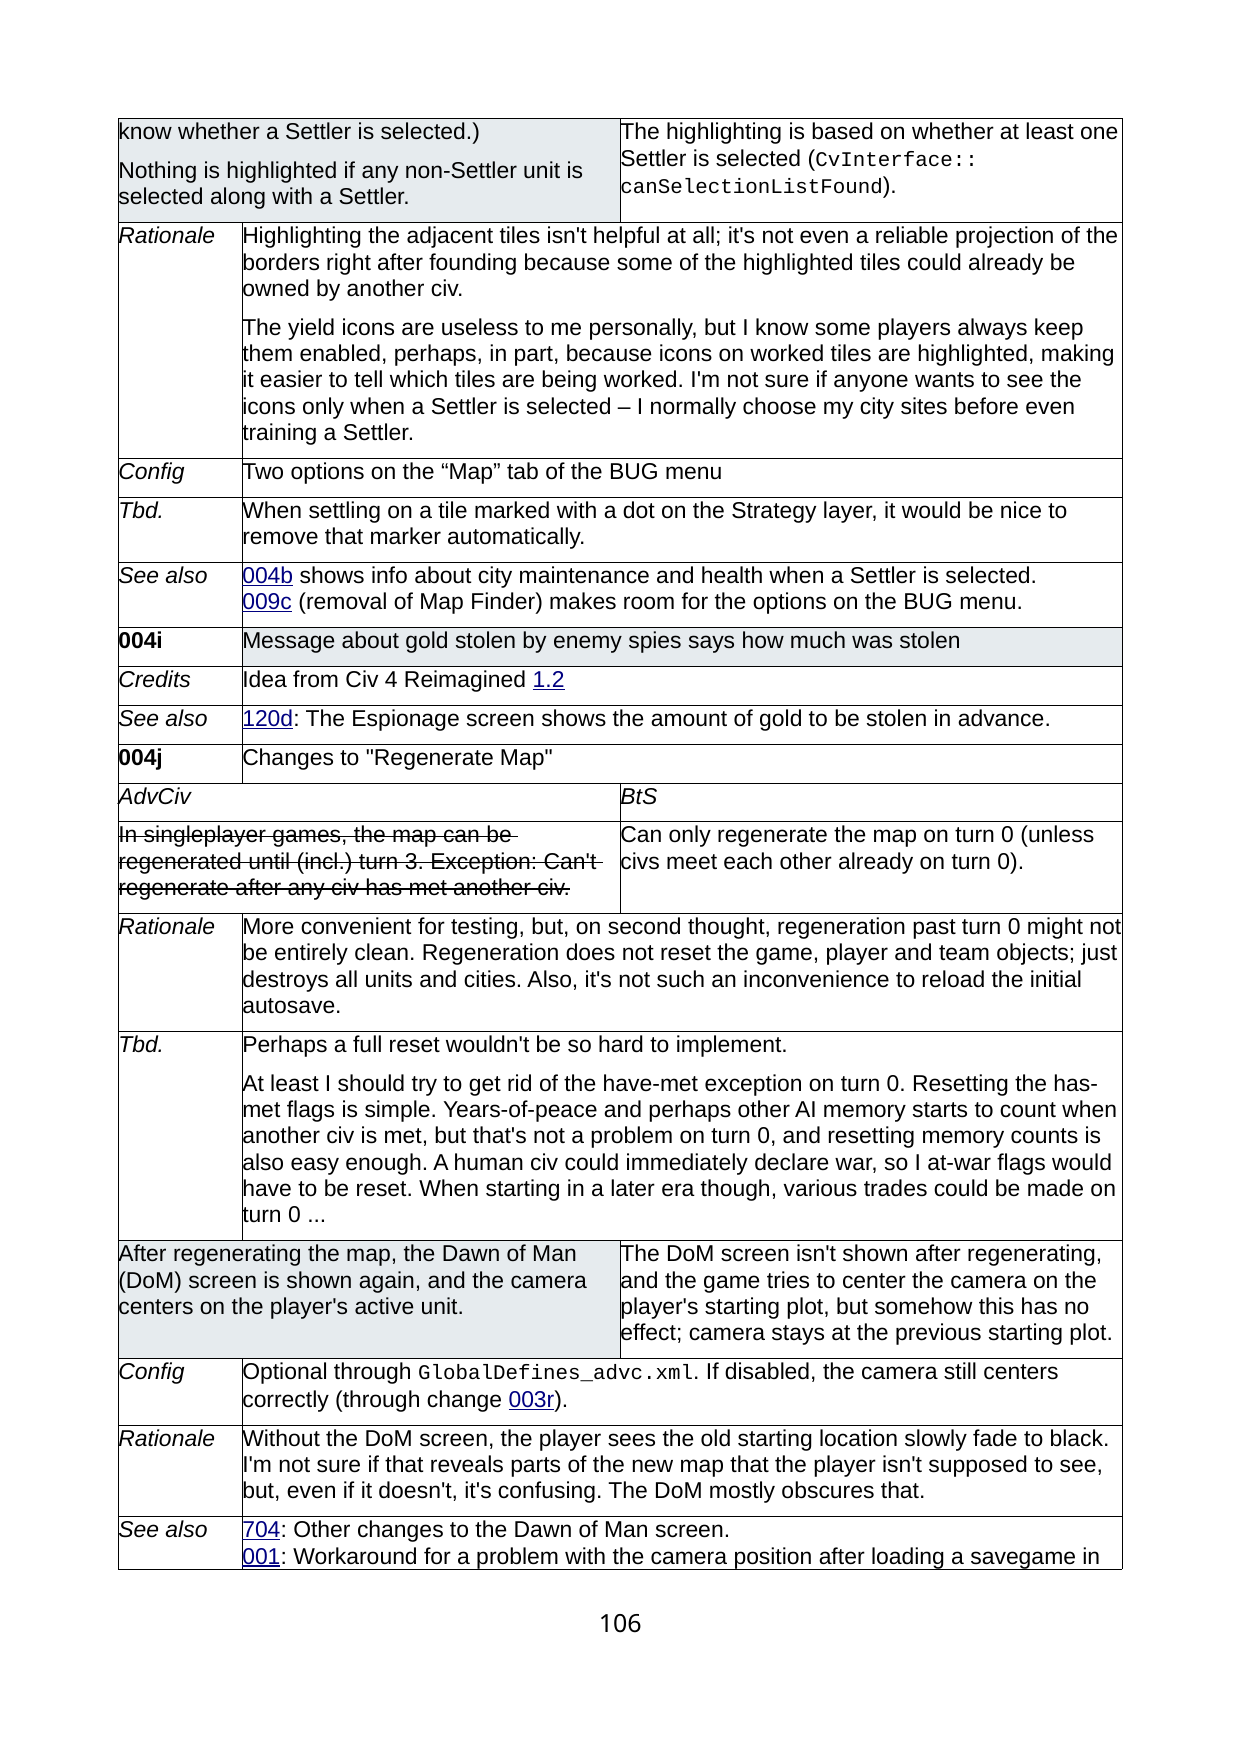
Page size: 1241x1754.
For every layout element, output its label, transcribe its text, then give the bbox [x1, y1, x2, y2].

table_cell Optional through GlobalDefines_advc.xml. If disabled, the camera still centers correctly (through change 003r). [243, 1359, 1122, 1425]
table_cell Message about gold stolen by enemy spies says how much was stolen [243, 628, 1122, 666]
table_cell Rationale [119, 1426, 242, 1516]
table_cell The highlighting is based on whether at least one Settler is selected (CvInterface:: canSelectionListFound). [621, 119, 1122, 222]
table_cell After regenerating the map, the Dawn of Man (DoM) screen is shown again, and the camera centers on the player's active unit. [119, 1241, 620, 1358]
table_cell Rationale [119, 223, 242, 458]
table_cell Changes to "Regenerate Map" [243, 745, 1122, 782]
table_cell know whether a Settler is selected.) Nothing is highlighted if any non-Settler unit is selected along with a Settler. [119, 119, 620, 222]
table_cell The DoM screen isn't shown after regenerating, and the game tries to center the camera on the player's starting plot, but somehow this has no effect; camera stays at the previous starting plot. [621, 1241, 1122, 1358]
table_cell 004b shows info about city maintenance and health when a Settler is selected. 009c (removal of Map Finder) makes room for the options on the BUG menu. [243, 563, 1122, 627]
table_cell See also [119, 706, 242, 744]
table_cell Idea from Civ 4 Reimagined 1.2 [243, 667, 1122, 705]
table_cell Tbd. [119, 1032, 242, 1240]
table_cell Without the DoM screen, the player sees the old starting location slowly fade to black. I'm not sure if that reveals parts of the new map that the player isn't supposed to see, but, even if it doesn't, it's confusing. The DoM mostly obscures that. [243, 1426, 1122, 1516]
table_cell Rationale [119, 914, 242, 1031]
table_cell Credits [119, 667, 242, 705]
table_cell 004j [119, 745, 242, 782]
table_cell AdvCiv [119, 784, 620, 821]
table_cell In singleplayer games, the map can be regenerated until (incl.) turn 3. Exception: Can't regenerate after any civ has met another civ. [119, 822, 620, 913]
table_cell More convenient for testing, but, on second thought, regeneration past turn 0 might not be entirely clean. Regeneration does not reset the game, player and team objects; just destroys all units and cities. Also, it's not such an inconvenience to reload the initial autosave. [243, 914, 1122, 1031]
table_cell 704: Other changes to the Dawn of Man screen. 001: Workaround for a problem with the camera position after loading a savegame in [243, 1517, 1122, 1569]
table_cell Two options on the “Map” tab of the BUG menu [243, 459, 1122, 497]
table_cell Config [119, 459, 242, 497]
table_cell Can only regenerate the map on turn 0 (unless civs meet each other already on turn 0). [621, 822, 1122, 913]
table_cell Tbd. [119, 498, 242, 562]
table_cell 004i [119, 628, 242, 666]
table_cell Config [119, 1359, 242, 1425]
table_cell Perhaps a full reset wouldn't be so hard to implement. At least I should try to get rid of the have-met exception on turn 0. Resetting the has-met flags is simple. Years-of-peace and perhaps other AI memory starts to count when another civ is met, but that's not a problem on turn 0, and resetting memory counts is also easy enough. A human civ could immediately declare war, so I at-war flags would have to be reset. When starting in a later era though, various trades could be made on turn 0 ... [243, 1032, 1122, 1240]
table_cell Highlighting the adjacent tiles isn't helpful at all; it's not even a reliable projection of the borders right after founding because some of the highlighted tiles could already be owned by another civ. The yield icons are useless to me personally, but I know some players always keep them enabled, perhaps, in part, because icons on worked tiles are highlighted, making it easier to tell which tiles are being worked. I'm not sure if anyone wants to see the icons only when a Settler is selected – I normally choose my city sites before even training a Settler. [243, 223, 1122, 458]
table_cell See also [119, 563, 242, 627]
table_cell 120d: The Espionage screen shows the amount of gold to be stolen in advance. [243, 706, 1122, 744]
table_cell See also [119, 1517, 242, 1569]
table_cell BtS [621, 784, 1122, 821]
table_cell When settling on a tile marked with a dot on the Strategy layer, it would be nice to remove that marker automatically. [243, 498, 1122, 562]
